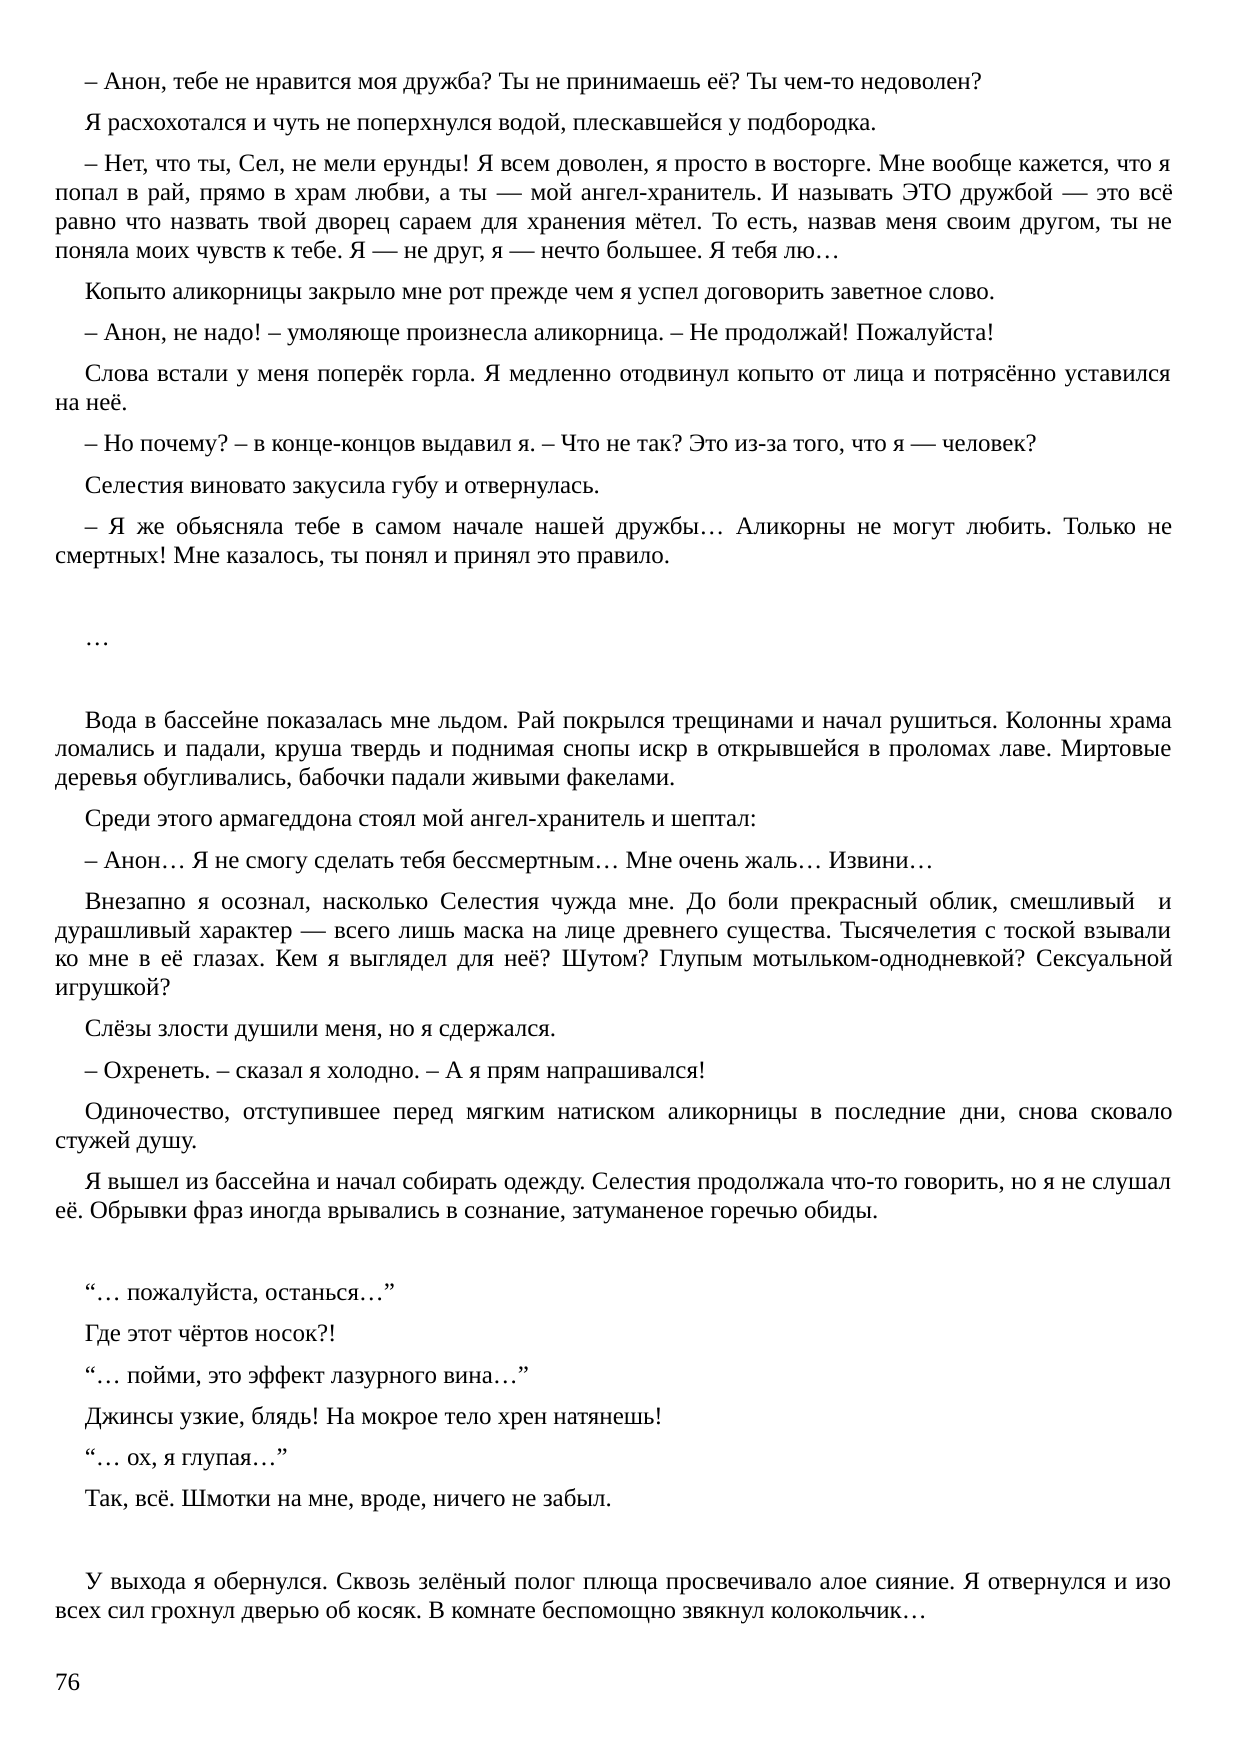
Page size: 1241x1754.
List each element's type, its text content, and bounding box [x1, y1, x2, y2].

text Я расхохотался и чуть не поперхнулся водой, плескавшейся у подбородка. [55, 107, 1173, 136]
text Среди этого армагеддона стоял мой ангел-хранитель и шептал: [55, 803, 1173, 832]
text – Анон, тебе не нравится моя дружба? Ты не принимаешь её? Ты чем-то недоволен? [55, 66, 1173, 95]
text Внезапно я осознал, насколько Селестия чужда мне. До боли прекрасный облик, смешливый и дурашливый характер — всего лишь маска на лице древнего существа. Тысячелетия с тоской взывали ко мне в её глазах. Кем я выглядел для неё? Шутом? Глупым мотыльком-однодневкой? Сексуальной игрушкой? [55, 886, 1173, 1001]
text Джинсы узкие, блядь! На мокрое тело хрен натянешь! [55, 1401, 1173, 1430]
text – Я же обьясняла тебе в самом начале нашей дружбы… Аликорны не могут любить. Только не смертных! Мне казалось, ты понял и принял это правило. [55, 511, 1173, 568]
text “… ох, я глупая…” [55, 1442, 1173, 1471]
text Я вышел из бассейна и начал собирать одежду. Селестия продолжала что-то говорить, но я не слушал её. Обрывки фраз иногда врывались в сознание, затуманеное горечью обиды. [55, 1166, 1173, 1223]
text “… пойми, это эффект лазурного вина…” [55, 1360, 1173, 1388]
text – Анон… Я не смогу сделать тебя бессмертным… Мне очень жаль… Извини… [55, 845, 1173, 873]
text – Но почему? – в конце-концов выдавил я. – Что не так? Это из-за того, что я — человек? [55, 428, 1173, 457]
text – Анон, не надо! – умоляюще произнесла аликорница. – Не продолжай! Пожалуйста! [55, 317, 1173, 346]
text У выхода я обернулся. Сквозь зелёный полог плюща просвечивало алое сияние. Я отвернулся и изо всех сил грохнул дверью об косяк. В комнате беспомощно звякнул колокольчик… [55, 1566, 1173, 1623]
text Где этот чёртов носок?! [55, 1318, 1173, 1347]
text “… пожалуйста, останься…” [55, 1277, 1173, 1306]
text Вода в бассейне показалась мне льдом. Рай покрылся трещинами и начал рушиться. Колонны храма ломались и падали, круша твердь и поднимая снопы искр в открывшейся в проломах лаве. Миртовые деревья обугливались, бабочки падали живыми факелами. [55, 705, 1173, 791]
text Слова встали у меня поперёк горла. Я медленно отодвинул копыто от лица и потрясённо уставился на неё. [55, 358, 1173, 416]
text Слёзы злости душили меня, но я сдержался. [55, 1013, 1173, 1042]
text Так, всё. Шмотки на мне, вроде, ничего не забыл. [55, 1483, 1173, 1512]
text Одиночество, отступившее перед мягким натиском аликорницы в последние дни, снова сковало стужей душу. [55, 1096, 1173, 1153]
text Копыто аликорницы закрыло мне рот прежде чем я успел договорить заветное слово. [55, 276, 1173, 305]
text Селестия виновато закусила губу и отвернулась. [55, 470, 1173, 498]
text – Охренеть. – сказал я холодно. – А я прям напрашивался! [55, 1055, 1173, 1083]
text … [55, 622, 1173, 651]
text – Нет, что ты, Сел, не мели ерунды! Я всем доволен, я просто в восторге. Мне вообще кажется, что я попал в рай, прямо в храм любви, а ты — мой ангел-хранитель. И называть ЭТО дружбой — это всё равно что назвать твой дворец сараем для хранения мётел. То есть, назвав меня своим другом, ты не поняла моих чувств к тебе. Я — не друг, я — нечто большее. Я тебя лю… [55, 148, 1173, 263]
